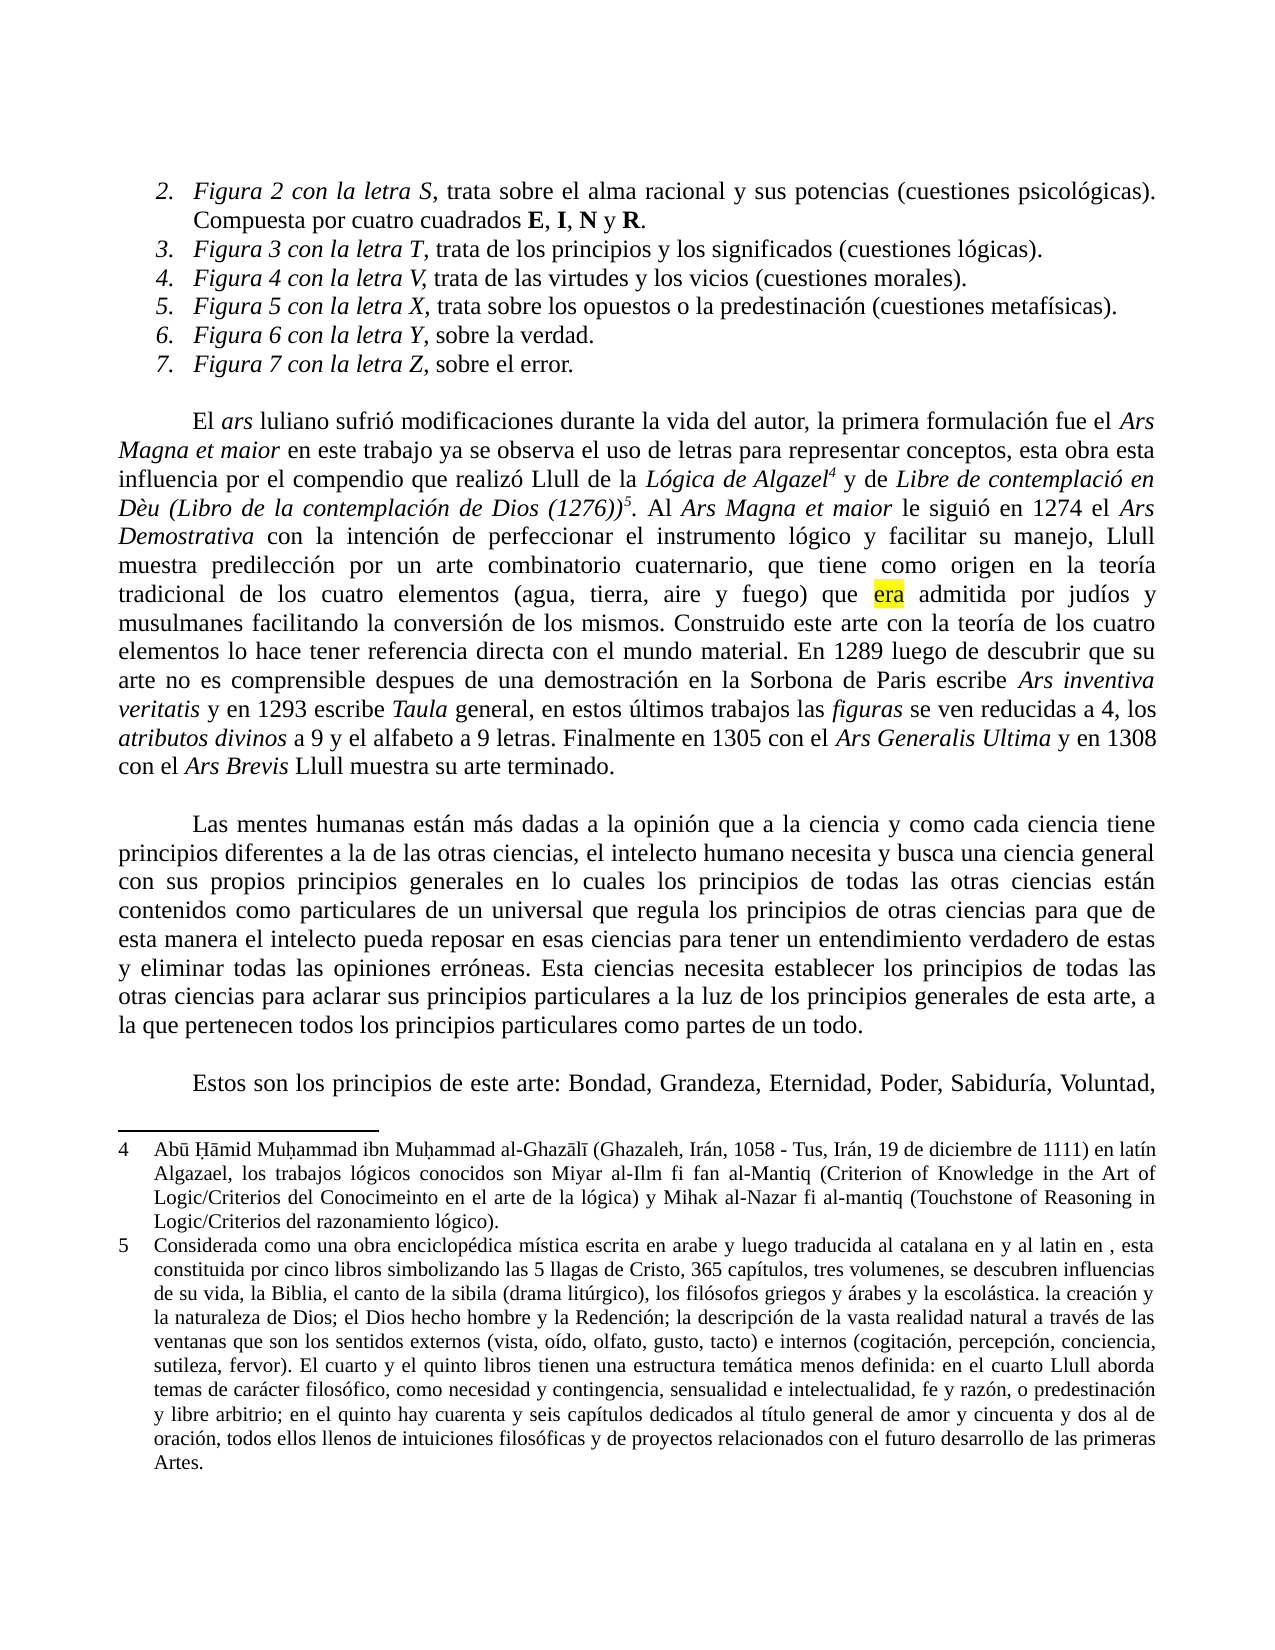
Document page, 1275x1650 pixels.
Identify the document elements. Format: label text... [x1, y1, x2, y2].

text Las mentes humanas están más dadas a la opinión que a la ciencia y como cada ciencia tiene principios diferentes a la de las otras ciencias, el intelecto humano necesita y busca una ciencia general con sus propios principios generales en lo cuales los principios de todas las otras ciencias están contenidos como particulares de un universal que regula los principios de otras ciencias para que de esta manera el intelecto pueda reposar en esas ciencias para tener un entendimiento verdadero de estas y eliminar todas las opiniones erróneas. Esta ciencias necesita establecer los principios de todas las otras ciencias para aclarar sus principios particulares a la luz de los principios generales de esta arte, a la que pertenecen todos los principios particulares como partes de un todo. [118, 809, 1157, 1039]
text Estos son los principios de este arte: Bondad, Grandeza, Eternidad, Poder, Sabiduría, Voluntad, [118, 1068, 1157, 1096]
list Figura 5 con la letra X, trata sobre los opuestos o la predestinación (cuestiones metafísicas). [156, 291, 1157, 320]
text Considerada como una obra enciclopédica mística escrita en arabe y luego traducida al catalana en y al latin en , esta constituida por cinco libros simbolizando las 5 llagas de Cristo, 365 capítulos, tres volumenes, se descubren influencias de su vida, la Biblia, el canto de la sibila (drama litúrgico), los filósofos griegos y árabes y la escolástica. la creación y la naturaleza de Dios; el Dios hecho hombre y la Redención; la descripción de la vasta realidad natural a través de las ventanas que son los sentidos externos (vista, oído, olfato, gusto, tacto) e internos (cogitación, percepción, conciencia, sutileza, fervor). El cuarto y el quinto libros tienen una estructura temática menos definida: en el cuarto Llull aborda temas de carácter filosófico, como necesidad y contingencia, sensualidad e intelectualidad, fe y razón, o predestinación y libre arbitrio; en el quinto hay cuarenta y seis capítulos dedicados al título general de amor y cincuenta y dos al de oración, todos ellos llenos de intuiciones filosóficas y de proyectos relacionados con el futuro desarrollo de las primeras Artes. [118, 1233, 1157, 1474]
text Abū Ḥāmid Muḥammad ibn Muḥammad al-Ghazālī (Ghazaleh, Irán, 1058 - Tus, Irán, 19 de diciembre de 1111) en latín Algazael, los trabajos lógicos conocidos son Miyar al-Ilm fi fan al-Mantiq (Criterion of Knowledge in the Art of Logic/Criterios del Conocimeinto en el arte de la lógica) y Mihak al-Nazar fi al-mantiq (Touchstone of Reasoning in Logic/Criterios del razonamiento lógico). [118, 1137, 1157, 1233]
list Figura 2 con la letra S, trata sobre el alma racional y sus potencias (cuestiones psicológicas). Compuesta por cuatro cuadrados E, I, N y R. [156, 176, 1157, 234]
list Figura 7 con la letra Z, sobre el error. [156, 349, 1157, 378]
list Figura 6 con la letra Y, sobre la verdad. [156, 320, 1157, 349]
list Figura 4 con la letra V, trata de las virtudes y los vicios (cuestiones morales). [156, 263, 1157, 291]
text El ars luliano sufrió modificaciones durante la vida del autor, la primera formulación fue el Ars Magna et maior en este trabajo ya se observa el uso de letras para representar conceptos, esta obra esta influencia por el compendio que realizó Llull de la Lógica de Algazel y de Libre de contemplació en Dèu (Libro de la contemplación de Dios (1276)). Al Ars Magna et maior le siguió en 1274 el Ars Demostrativa con la intención de perfeccionar el instrumento lógico y facilitar su manejo, Llull muestra predilección por un arte combinatorio cuaternario, que tiene como origen en la teoría tradicional de los cuatro elementos (agua, tierra, aire y fuego) que era admitida por judíos y musulmanes facilitando la conversión de los mismos. Construido este arte con la teoría de los cuatro elementos lo hace tener referencia directa con el mundo material. En 1289 luego de descubrir que su arte no es comprensible despues de una demostración en la Sorbona de Paris escribe Ars inventiva veritatis y en 1293 escribe Taula general, en estos últimos trabajos las figuras se ven reducidas a 4, los atributos divinos a 9 y el alfabeto a 9 letras. Finalmente en 1305 con el Ars Generalis Ultima y en 1308 con el Ars Brevis Llull muestra su arte terminado. [118, 406, 1157, 780]
list Figura 3 con la letra T, trata de los principios y los significados (cuestiones lógicas). [156, 234, 1157, 263]
